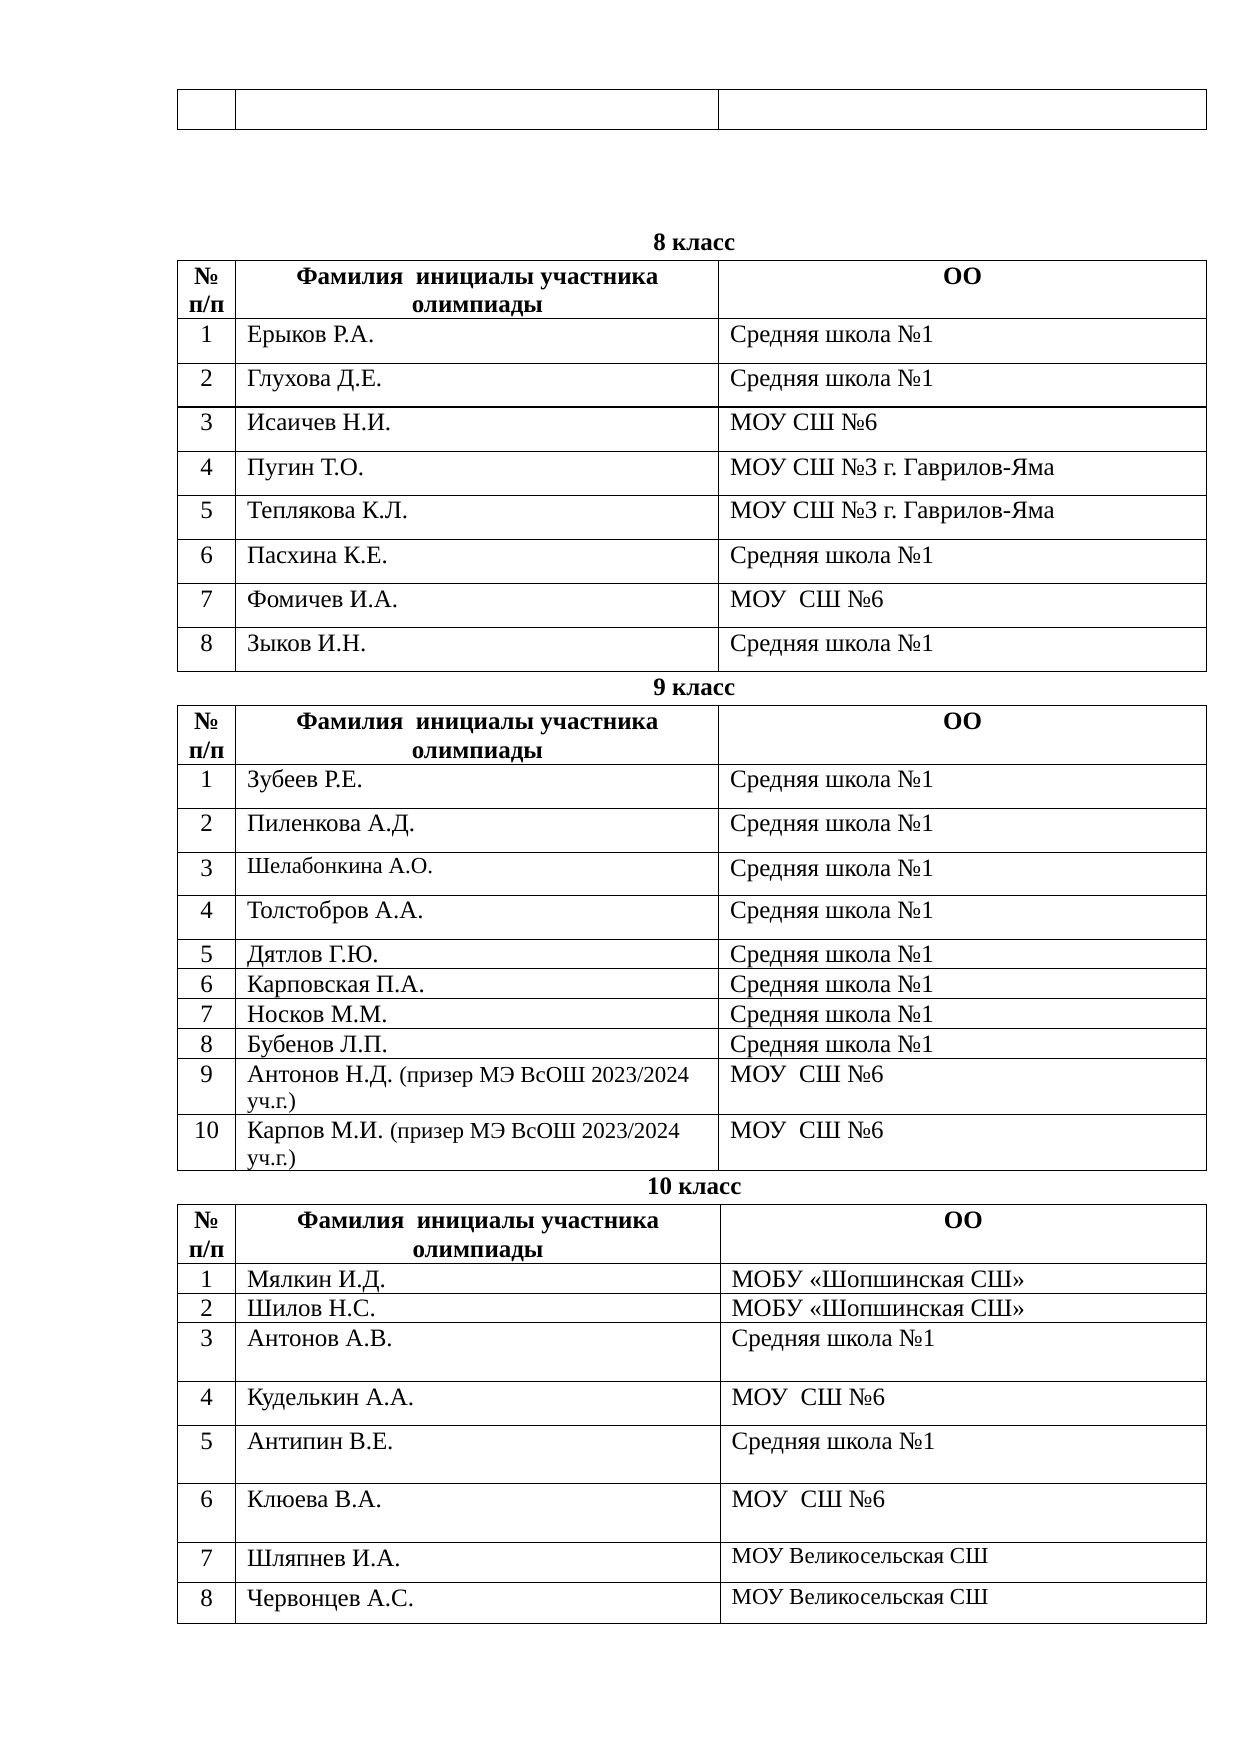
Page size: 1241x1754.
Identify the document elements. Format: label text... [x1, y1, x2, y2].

table_cell 6 [178, 969, 235, 998]
table_cell Пиленкова А.Д. [236, 809, 718, 852]
table_cell 8 [178, 628, 235, 671]
table_cell 8 [178, 1583, 235, 1623]
table_cell Средняя школа №1 [719, 540, 1206, 583]
table_cell Средняя школа №1 [719, 628, 1206, 671]
table_cell Средняя школа №1 [721, 1323, 1206, 1381]
table_cell Средняя школа №1 [719, 969, 1206, 998]
table_cell МОУ Великосельская СШ [721, 1543, 1206, 1582]
table_cell Антонов А.В. [236, 1323, 720, 1381]
table_cell Толстобров А.А. [236, 896, 718, 938]
table_header Фамилия инициалы участника олимпиады [236, 1205, 720, 1263]
table_cell Шилов Н.С. [236, 1294, 720, 1322]
table_cell Клюева В.А. [236, 1484, 720, 1542]
table_cell 6 [178, 1484, 235, 1542]
table_cell 7 [178, 1543, 235, 1582]
table_cell Мялкин И.Д. [236, 1264, 720, 1292]
table_cell [236, 90, 718, 129]
table_cell 4 [178, 896, 235, 938]
table_header № п/п [178, 1205, 235, 1263]
table_cell МОУ СШ №6 [719, 584, 1206, 627]
table_cell Средняя школа №1 [719, 364, 1206, 406]
table_header ОО [719, 706, 1206, 763]
table_cell Зыков И.Н. [236, 628, 718, 671]
table_cell Фомичев И.А. [236, 584, 718, 627]
table_cell Червонцев А.С. [236, 1583, 720, 1623]
table_cell 6 [178, 540, 235, 583]
text 10 класс [236, 1171, 1152, 1200]
table_header ОО [721, 1205, 1206, 1263]
table_cell Антипин В.Е. [236, 1426, 720, 1483]
table_cell 2 [178, 364, 235, 406]
table_cell МОБУ «Шопшинская СШ» [721, 1294, 1206, 1322]
table_cell 7 [178, 584, 235, 627]
table_cell 3 [178, 853, 235, 894]
table_cell Карпов М.И. (призер МЭ ВсОШ 2023/2024 уч.г.) [236, 1115, 718, 1170]
table_header ОО [719, 261, 1206, 318]
table_cell 1 [178, 319, 235, 362]
table_cell Пугин Т.О. [236, 452, 718, 494]
table_cell Теплякова К.Л. [236, 496, 718, 539]
table_cell Средняя школа №1 [719, 809, 1206, 852]
table_cell [719, 90, 1206, 129]
table_header № п/п [178, 706, 235, 763]
table_cell Исаичев Н.И. [236, 408, 718, 451]
table_cell Ерыков Р.А. [236, 319, 718, 362]
table_cell МОУ СШ №6 [721, 1382, 1206, 1425]
table_cell 4 [178, 1382, 235, 1425]
table_cell 5 [178, 940, 235, 968]
table_cell Куделькин А.А. [236, 1382, 720, 1425]
table_cell Средняя школа №1 [719, 853, 1206, 894]
table_cell МОУ СШ №6 [719, 1115, 1206, 1170]
table_cell 1 [178, 1264, 235, 1292]
table_cell Глухова Д.Е. [236, 364, 718, 406]
table_cell Средняя школа №1 [719, 1029, 1206, 1058]
table_cell МОБУ «Шопшинская СШ» [721, 1264, 1206, 1292]
table_cell МОУ СШ №6 [719, 408, 1206, 451]
table_cell Средняя школа №1 [719, 319, 1206, 362]
table_cell Дятлов Г.Ю. [236, 940, 718, 968]
table_cell 8 [178, 1029, 235, 1058]
table_cell МОУ Великосельская СШ [721, 1583, 1206, 1623]
table_cell МОУ СШ №3 г. Гаврилов-Яма [719, 496, 1206, 539]
table_cell 3 [178, 408, 235, 451]
table_cell Карповская П.А. [236, 969, 718, 998]
table_cell Средняя школа №1 [719, 999, 1206, 1028]
table_header Фамилия инициалы участника олимпиады [236, 706, 718, 763]
table_cell 9 [178, 1059, 235, 1114]
table_cell 1 [178, 765, 235, 807]
table_header Фамилия инициалы участника олимпиады [236, 261, 718, 318]
table_cell Носков М.М. [236, 999, 718, 1028]
table_cell 4 [178, 452, 235, 494]
table_cell Шляпнев И.А. [236, 1543, 720, 1582]
table_cell 7 [178, 999, 235, 1028]
text 9 класс [236, 672, 1152, 701]
table_cell Средняя школа №1 [721, 1426, 1206, 1483]
table_cell Шелабонкина А.О. [236, 853, 718, 894]
table_cell Антонов Н.Д. (призер МЭ ВсОШ 2023/2024 уч.г.) [236, 1059, 718, 1114]
table_cell 2 [178, 809, 235, 852]
table_cell Средняя школа №1 [719, 896, 1206, 938]
table_cell Зубеев Р.Е. [236, 765, 718, 807]
table_cell 2 [178, 1294, 235, 1322]
text 8 класс [236, 227, 1152, 256]
table_cell Бубенов Л.П. [236, 1029, 718, 1058]
table_cell 10 [178, 1115, 235, 1170]
table_cell 5 [178, 496, 235, 539]
table_cell 5 [178, 1426, 235, 1483]
table_cell МОУ СШ №3 г. Гаврилов-Яма [719, 452, 1206, 494]
table_header № п/п [178, 261, 235, 318]
table_cell Средняя школа №1 [719, 765, 1206, 807]
table_cell МОУ СШ №6 [719, 1059, 1206, 1114]
table_cell МОУ СШ №6 [721, 1484, 1206, 1542]
table_cell Пасхина К.Е. [236, 540, 718, 583]
table_cell Средняя школа №1 [719, 940, 1206, 968]
table_cell [178, 90, 235, 129]
table_cell 3 [178, 1323, 235, 1381]
